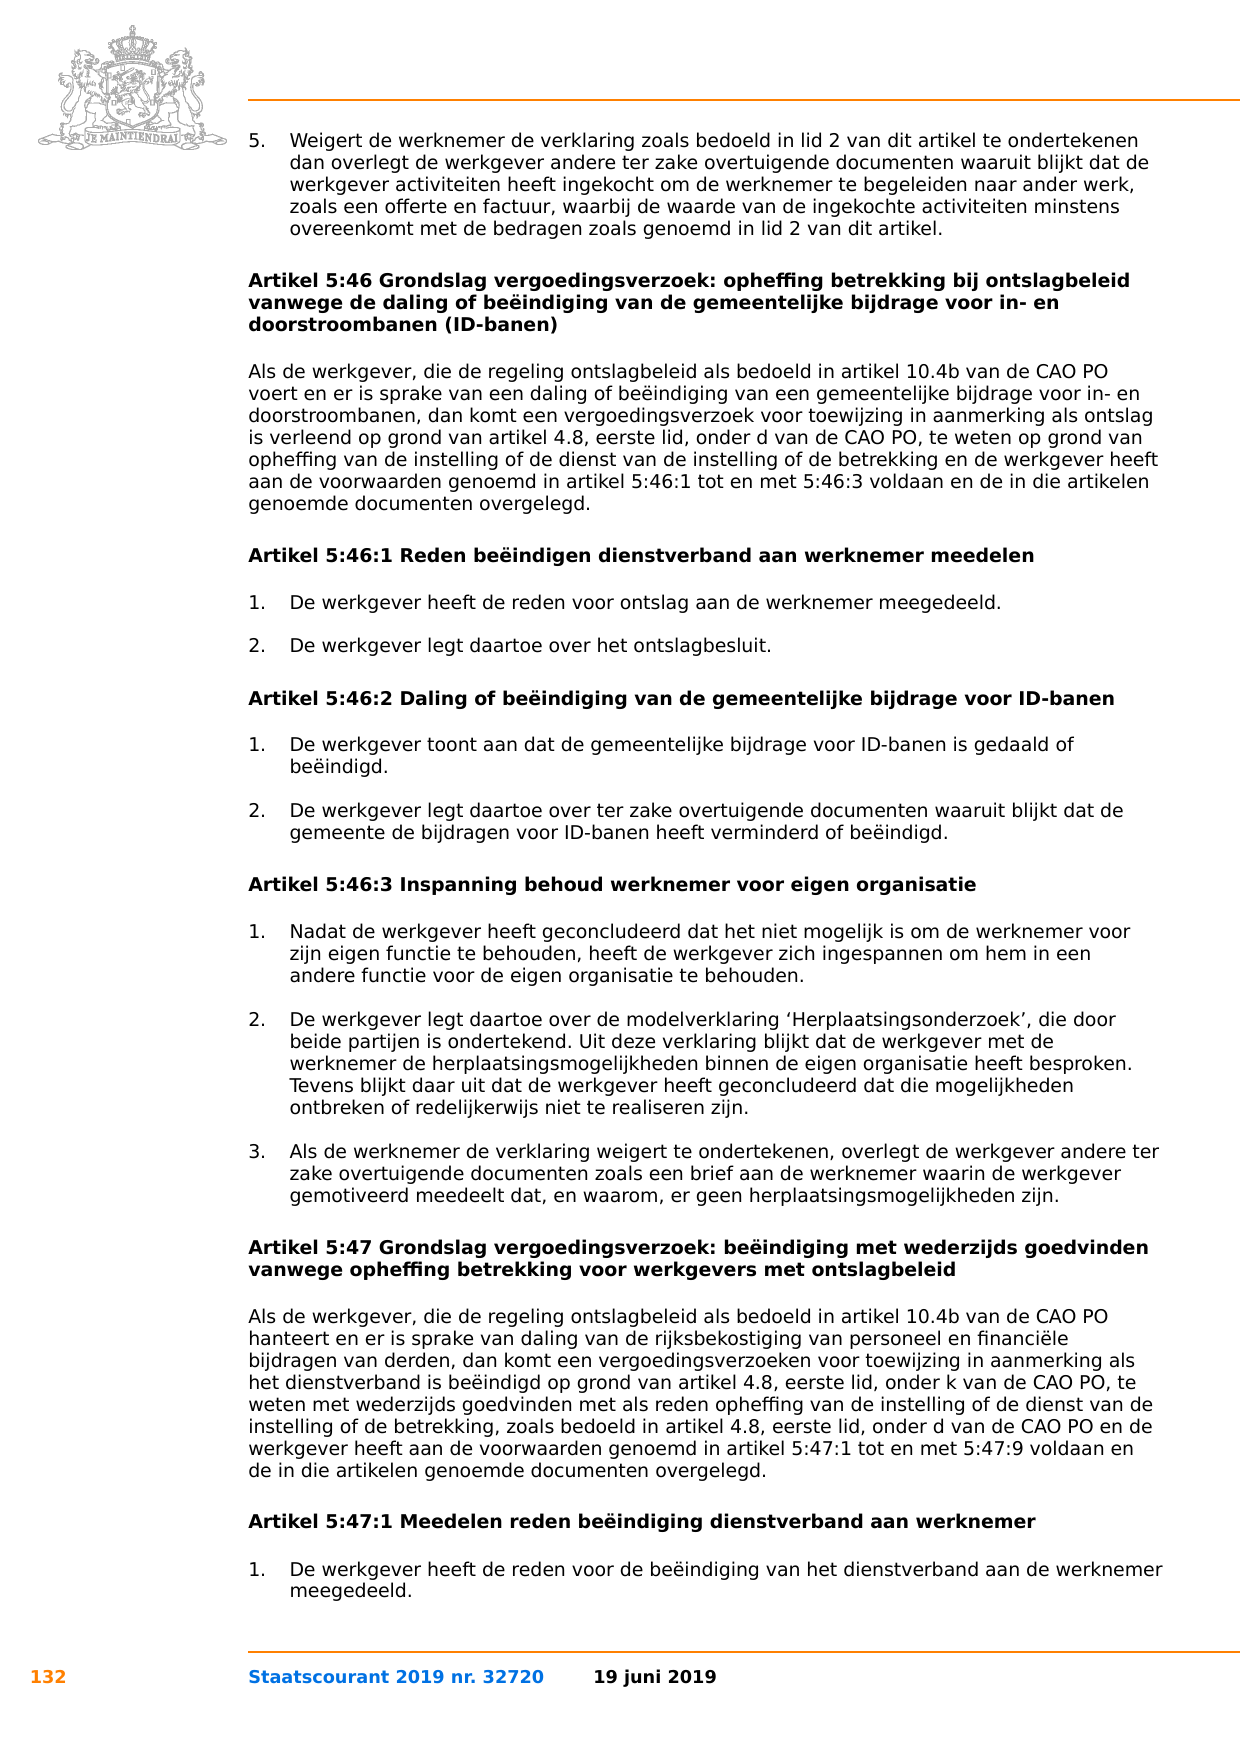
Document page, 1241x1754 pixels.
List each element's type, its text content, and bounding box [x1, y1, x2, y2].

text 2. De werkgever legt daartoe over het ontslagbesluit. [248, 635, 1163, 657]
subtitle Artikel 5:46 Grondslag vergoedingsverzoek: opheffing betrekking bij ontslagbeleid vanwege de daling of beëindiging van de gemeentelijke bijdrage voor in- en doorstroombanen (ID-banen) [248, 270, 1163, 336]
text 1. De werkgever toont aan dat de gemeentelijke bijdrage voor ID-banen is gedaald of beëindigd. [248, 734, 1163, 778]
subtitle Artikel 5:46:1 Reden beëindigen dienstverband aan werknemer meedelen [248, 544, 1163, 567]
subtitle Artikel 5:47:1 Meedelen reden beëindiging dienstverband aan werknemer [248, 1511, 1163, 1533]
text 2. De werkgever legt daartoe over ter zake overtuigende documenten waaruit blijkt dat de gemeente de bijdragen voor ID-banen heeft verminderd of beëindigd. [248, 800, 1163, 844]
text 3. Als de werknemer de verklaring weigert te ondertekenen, overlegt de werkgever andere ter zake overtuigende documenten zoals een brief aan de werknemer waarin de werkgever gemotiveerd meedeelt dat, en waarom, er geen herplaatsingsmogelijkheden zijn. [248, 1141, 1163, 1207]
picture [38, 25, 227, 150]
text 1. Nadat de werkgever heeft geconcludeerd dat het niet mogelijk is om de werknemer voor zijn eigen functie te behouden, heeft de werkgever zich ingespannen om hem in een andere functie voor de eigen organisatie te behouden. [248, 921, 1163, 987]
text 5. Weigert de werknemer de verklaring zoals bedoeld in lid 2 van dit artikel te ondertekenen dan overlegt de werkgever andere ter zake overtuigende documenten waaruit blijkt dat de werkgever activiteiten heeft ingekocht om de werknemer te begeleiden naar ander werk, zoals een offerte en factuur, waarbij de waarde van de ingekochte activiteiten minstens overeenkomt met de bedragen zoals genoemd in lid 2 van dit artikel. [248, 130, 1163, 240]
subtitle Artikel 5:46:3 Inspanning behoud werknemer voor eigen organisatie [248, 874, 1163, 896]
subtitle Artikel 5:47 Grondslag vergoedingsverzoek: beëindiging met wederzijds goedvinden vanwege opheffing betrekking voor werkgevers met ontslagbeleid [248, 1237, 1163, 1281]
text Als de werkgever, die de regeling ontslagbeleid als bedoeld in artikel 10.4b van de CAO PO voert en er is sprake van een daling of beëindiging van een gemeentelijke bijdrage voor in- en doorstroombanen, dan komt een vergoedingsverzoek voor toewijzing in aanmerking als ontslag is verleend op grond van artikel 4.8, eerste lid, onder d van de CAO PO, te weten op grond van opheffing van de instelling of de dienst van de instelling of de betrekking en de werkgever heeft aan de voorwaarden genoemd in artikel 5:46:1 tot en met 5:46:3 voldaan en de in die artikelen genoemde documenten overgelegd. [248, 361, 1163, 514]
subtitle Artikel 5:46:2 Daling of beëindiging van de gemeentelijke bijdrage voor ID-banen [248, 687, 1163, 709]
text 1. De werkgever heeft de reden voor ontslag aan de werknemer meegedeeld. [248, 592, 1163, 613]
text 2. De werkgever legt daartoe over de modelverklaring ‘Herplaatsingsonderzoek’, die door beide partijen is ondertekend. Uit deze verklaring blijkt dat de werkgever met de werknemer de herplaatsingsmogelijkheden binnen de eigen organisatie heeft besproken. Tevens blijkt daar uit dat de werkgever heeft geconcludeerd dat die mogelijkheden ontbreken of redelijkerwijs niet te realiseren zijn. [248, 1009, 1163, 1119]
text 1. De werkgever heeft de reden voor de beëindiging van het dienstverband aan de werknemer meegedeeld. [248, 1558, 1163, 1602]
text Als de werkgever, die de regeling ontslagbeleid als bedoeld in artikel 10.4b van de CAO PO hanteert en er is sprake van daling van de rijksbekostiging van personeel en financiële bijdragen van derden, dan komt een vergoedingsverzoeken voor toewijzing in aanmerking als het dienstverband is beëindigd op grond van artikel 4.8, eerste lid, onder k van de CAO PO, te weten met wederzijds goedvinden met als reden opheffing van de instelling of de dienst van de instelling of de betrekking, zoals bedoeld in artikel 4.8, eerste lid, onder d van de CAO PO en de werkgever heeft aan de voorwaarden genoemd in artikel 5:47:1 tot en met 5:47:9 voldaan en de in die artikelen genoemde documenten overgelegd. [248, 1306, 1163, 1481]
